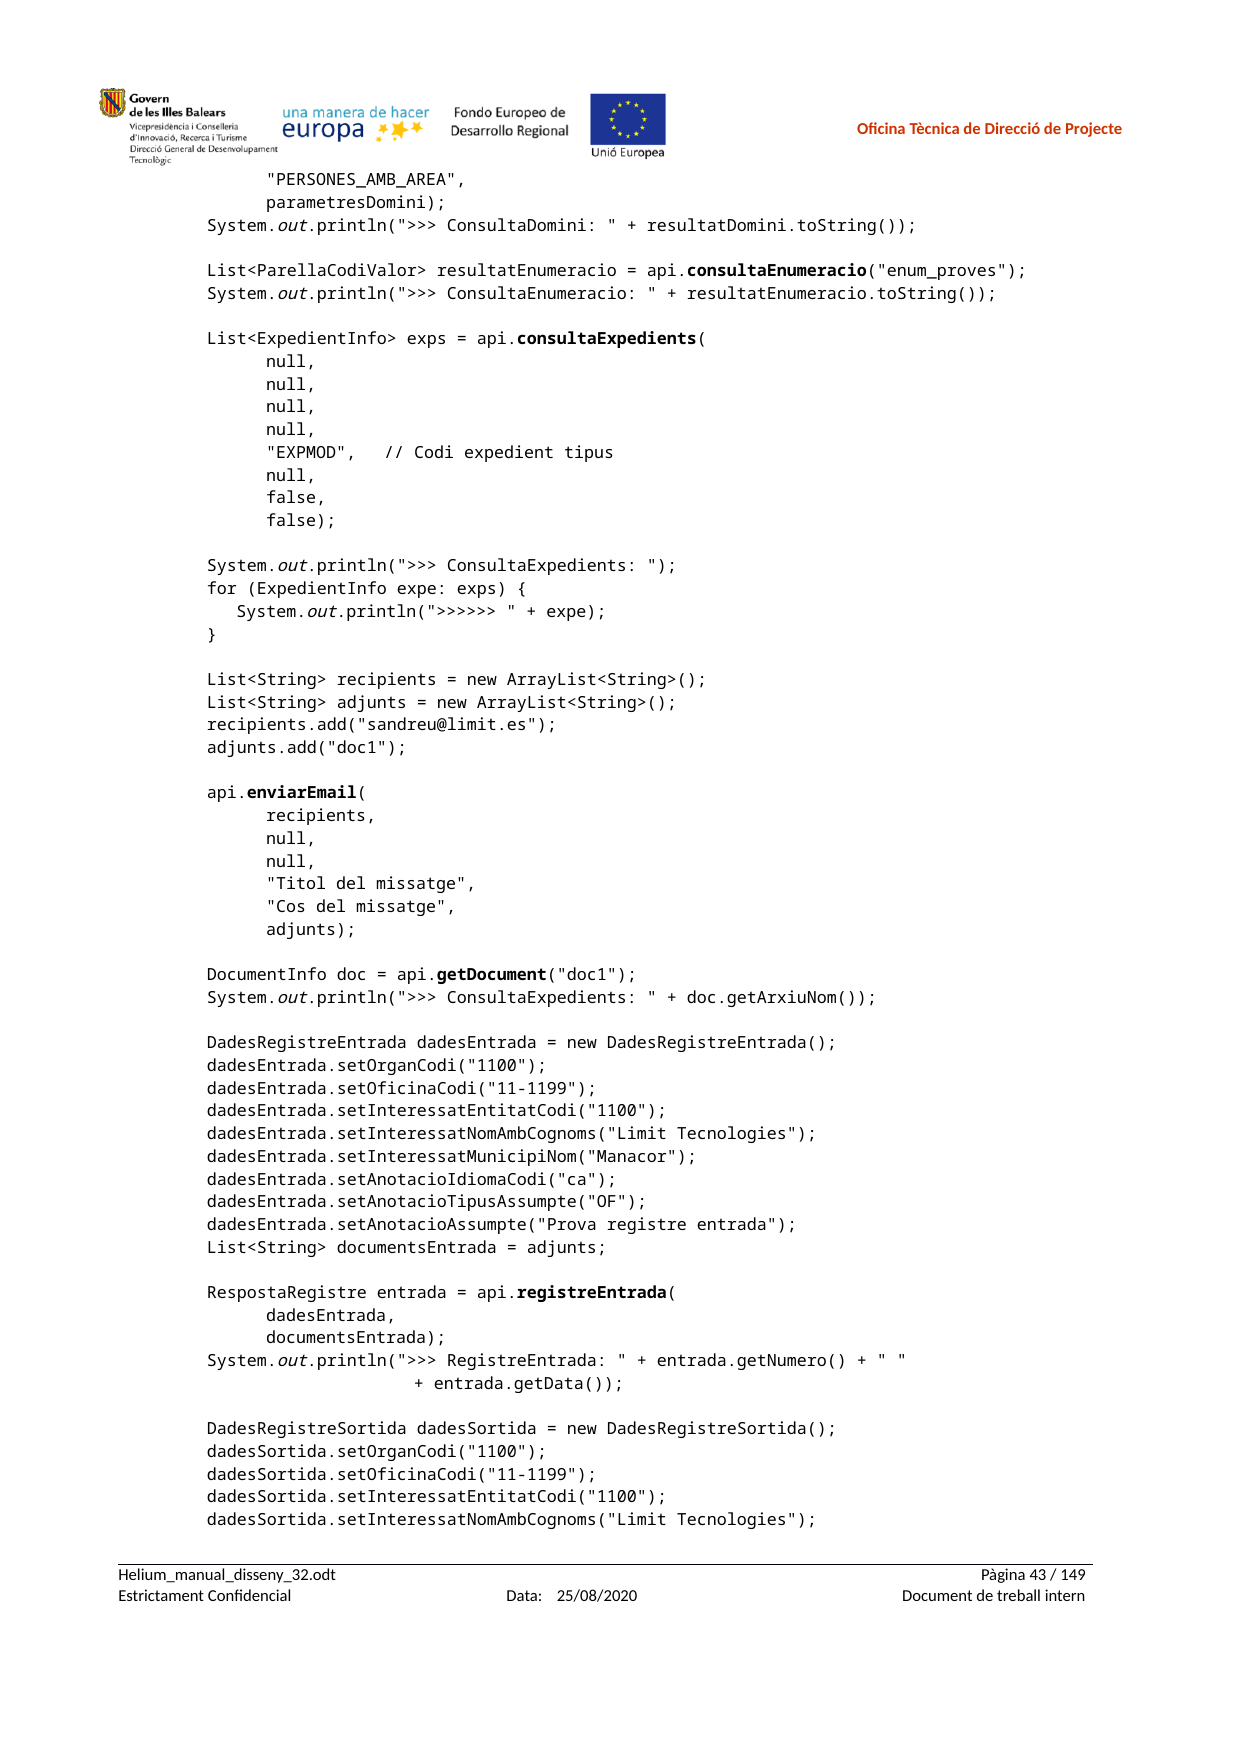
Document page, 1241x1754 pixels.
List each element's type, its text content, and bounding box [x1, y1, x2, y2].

text DocumentInfo doc = api.getDocument("doc1"); [118, 963, 1122, 985]
text adjunts); [118, 917, 1122, 940]
text dadesEntrada.setOrganCodi("1100"); [118, 1053, 1122, 1076]
text false, [118, 486, 1122, 508]
text List<ParellaCodiValor> resultatEnumeracio = api.consultaEnumeracio("enum_proves"); [118, 259, 1122, 281]
text } [118, 622, 1122, 645]
text dadesEntrada, [118, 1303, 1122, 1326]
text dadesEntrada.setInteressatEntitatCodi("1100"); [118, 1099, 1122, 1122]
text recipients, [118, 804, 1122, 826]
text + entrada.getData()); [118, 1371, 1122, 1394]
text List<ExpedientInfo> exps = api.consultaExpedients( [118, 327, 1122, 349]
text dadesEntrada.setInteressatNomAmbCognoms("Limit Tecnologies"); [118, 1122, 1122, 1144]
text System.out.println(">>> ConsultaExpedients: "); [118, 554, 1122, 577]
text null, [118, 463, 1122, 486]
text null, [118, 826, 1122, 849]
text null, [118, 395, 1122, 418]
text "Cos del missatge", [118, 894, 1122, 917]
picture [99, 87, 668, 166]
text dadesSortida.setInteressatEntitatCodi("1100"); [118, 1485, 1122, 1508]
text dadesEntrada.setAnotacioIdiomaCodi("ca"); [118, 1167, 1122, 1190]
text dadesSortida.setOficinaCodi("11-1199"); [118, 1462, 1122, 1485]
text null, [118, 849, 1122, 872]
text null, [118, 418, 1122, 440]
text false); [118, 508, 1122, 531]
text List<String> adjunts = new ArrayList<String>(); [118, 690, 1122, 713]
text documentsEntrada); [118, 1326, 1122, 1349]
text dadesEntrada.setAnotacioTipusAssumpte("OF"); [118, 1190, 1122, 1212]
text "EXPMOD", // Codi expedient tipus [118, 440, 1122, 463]
text RespostaRegistre entrada = api.registreEntrada( [118, 1281, 1122, 1303]
text null, [118, 372, 1122, 395]
text System.out.println(">>> ConsultaExpedients: " + doc.getArxiuNom()); [118, 985, 1122, 1008]
text recipients.add("sandreu@limit.es"); [118, 713, 1122, 736]
text dadesSortida.setInteressatNomAmbCognoms("Limit Tecnologies"); [118, 1508, 1122, 1530]
text List<String> documentsEntrada = adjunts; [118, 1235, 1122, 1258]
text for (ExpedientInfo expe: exps) { [118, 577, 1122, 599]
text adjunts.add("doc1"); [118, 736, 1122, 758]
text parametresDomini); [118, 191, 1122, 213]
text dadesEntrada.setAnotacioAssumpte("Prova registre entrada"); [118, 1212, 1122, 1235]
text System.out.println(">>>>>> " + expe); [118, 599, 1122, 622]
text DadesRegistreSortida dadesSortida = new DadesRegistreSortida(); [118, 1417, 1122, 1439]
text dadesEntrada.setOficinaCodi("11-1199"); [118, 1076, 1122, 1099]
text System.out.println(">>> ConsultaEnumeracio: " + resultatEnumeracio.toString()); [118, 281, 1122, 304]
text api.enviarEmail( [118, 781, 1122, 804]
text System.out.println(">>> ConsultaDomini: " + resultatDomini.toString()); [118, 213, 1122, 236]
text "PERSONES_AMB_AREA", [118, 168, 1122, 191]
text List<String> recipients = new ArrayList<String>(); [118, 667, 1122, 690]
text System.out.println(">>> RegistreEntrada: " + entrada.getNumero() + " " [118, 1349, 1122, 1371]
text null, [118, 349, 1122, 372]
text dadesEntrada.setInteressatMunicipiNom("Manacor"); [118, 1144, 1122, 1167]
text DadesRegistreEntrada dadesEntrada = new DadesRegistreEntrada(); [118, 1031, 1122, 1053]
text dadesSortida.setOrganCodi("1100"); [118, 1439, 1122, 1462]
text "Titol del missatge", [118, 872, 1122, 894]
